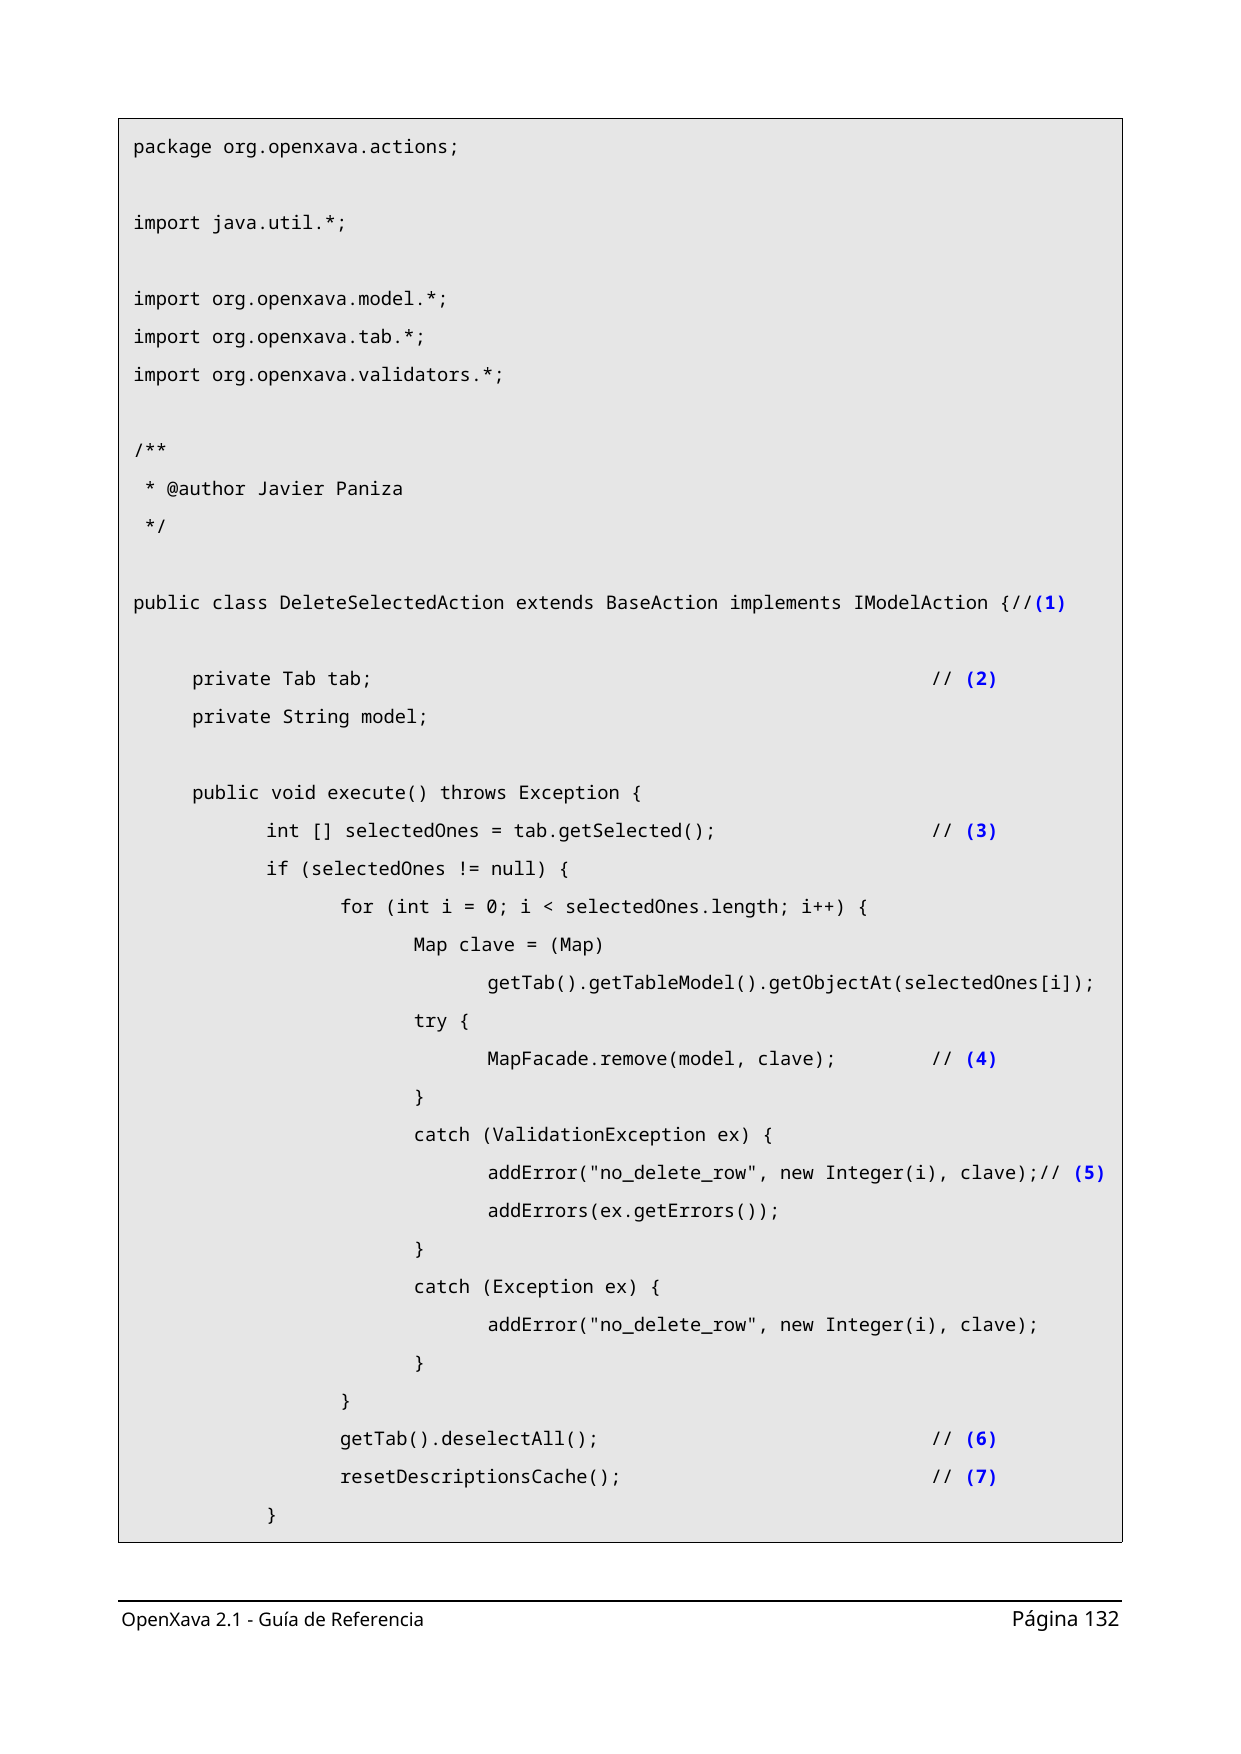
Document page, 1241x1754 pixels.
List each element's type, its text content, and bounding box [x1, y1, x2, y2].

text addErrors(ex.getErrors()); [119, 1183, 1122, 1221]
text import org.openxava.tab.*; [119, 308, 1122, 346]
text public class DeleteSelectedAction extends BaseAction implements IModelAction {//(1) [119, 574, 1122, 612]
text } [119, 1487, 1122, 1542]
text public void execute() throws Exception { [119, 764, 1122, 802]
text import org.openxava.validators.*; [119, 346, 1122, 384]
text } [119, 1221, 1122, 1259]
text int [] selectedOnes = tab.getSelected(); // (3) [119, 802, 1122, 841]
text Map clave = (Map) [119, 917, 1122, 954]
text addError("no_delete_row", new Integer(i), clave); [119, 1297, 1122, 1335]
text for (int i = 0; i < selectedOnes.length; i++) { [119, 878, 1122, 917]
text /** [119, 422, 1122, 460]
text private Tab tab; // (2) [119, 650, 1122, 688]
text } [119, 1335, 1122, 1373]
text import java.util.*; [119, 194, 1122, 232]
text try { [119, 993, 1122, 1031]
text catch (Exception ex) { [119, 1259, 1122, 1297]
text addError("no_delete_row", new Integer(i), clave);// (5) [119, 1145, 1122, 1183]
text resetDescriptionsCache(); // (7) [119, 1449, 1122, 1487]
text } [119, 1069, 1122, 1107]
text getTab().deselectAll(); // (6) [119, 1411, 1122, 1449]
text * @author Javier Paniza [119, 460, 1122, 498]
text if (selectedOnes != null) { [119, 841, 1122, 878]
text MapFacade.remove(model, clave); // (4) [119, 1031, 1122, 1069]
text */ [119, 498, 1122, 536]
text } [119, 1373, 1122, 1411]
text catch (ValidationException ex) { [119, 1107, 1122, 1145]
text import org.openxava.model.*; [119, 270, 1122, 308]
text package org.openxava.actions; [119, 119, 1122, 156]
text getTab().getTableModel().getObjectAt(selectedOnes[i]); [119, 954, 1122, 993]
text private String model; [119, 688, 1122, 726]
